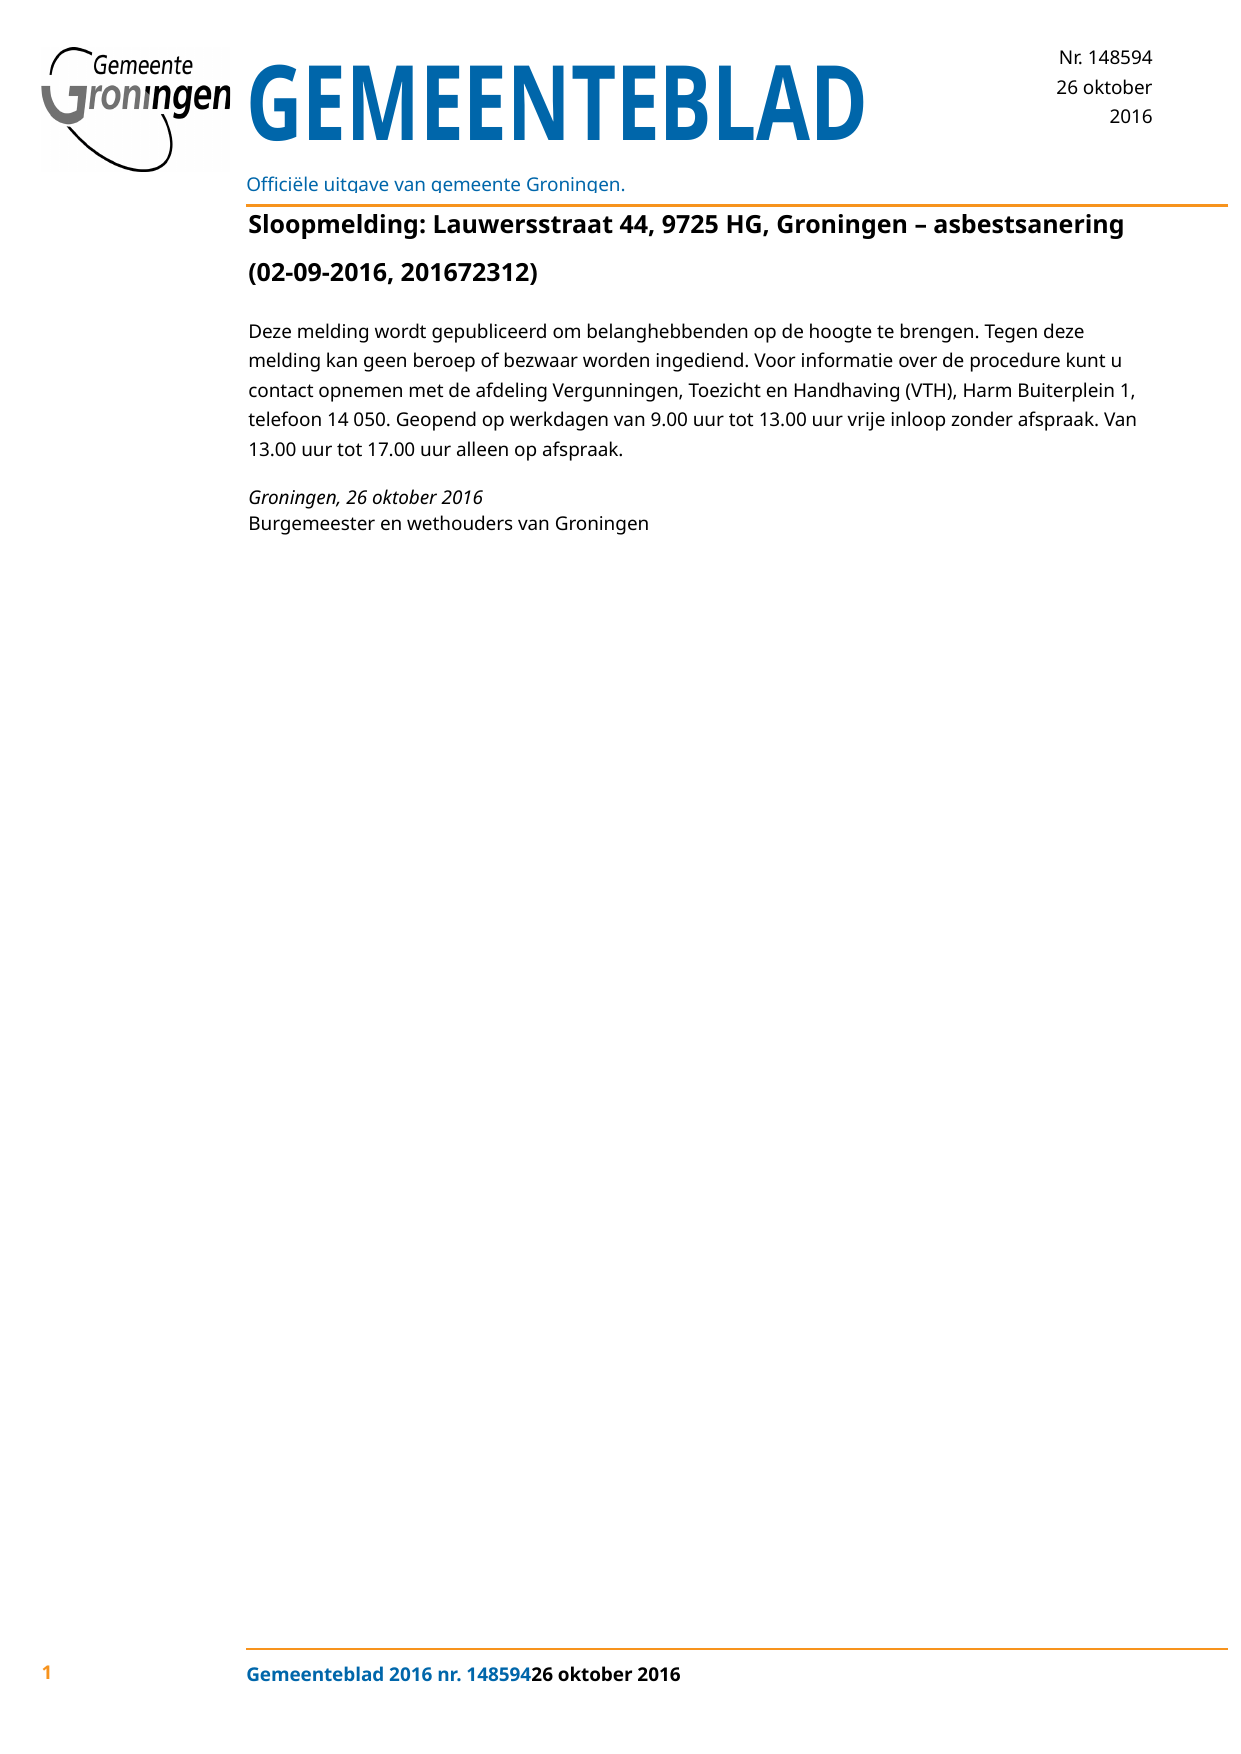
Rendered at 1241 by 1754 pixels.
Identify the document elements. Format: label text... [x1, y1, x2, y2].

text Groningen, 26 oktober 2016 [248, 484, 1152, 510]
text Burgemeester en wethouders van Groningen [248, 510, 1152, 536]
text Sloopmelding: Lauwersstraat 44, 9725 HG, Groningen – asbestsanering (02-09-2016, 201672312) [248, 207, 1152, 288]
picture [41, 47, 231, 172]
text Deze melding wordt gepubliceerd om belanghebbenden op de hoogte te brengen. Tegen deze melding kan geen beroep of bezwaar worden ingediend. Voor informatie over de procedure kunt u contact opnemen met de afdeling Vergunningen, Toezicht en Handhaving (VTH), Harm Buiterplein 1, telefoon 14 050. Geopend op werkdagen van 9.00 uur tot 13.00 uur vrije inloop zonder afspraak. Van 13.00 uur tot 17.00 uur alleen op afspraak. [248, 318, 1152, 462]
